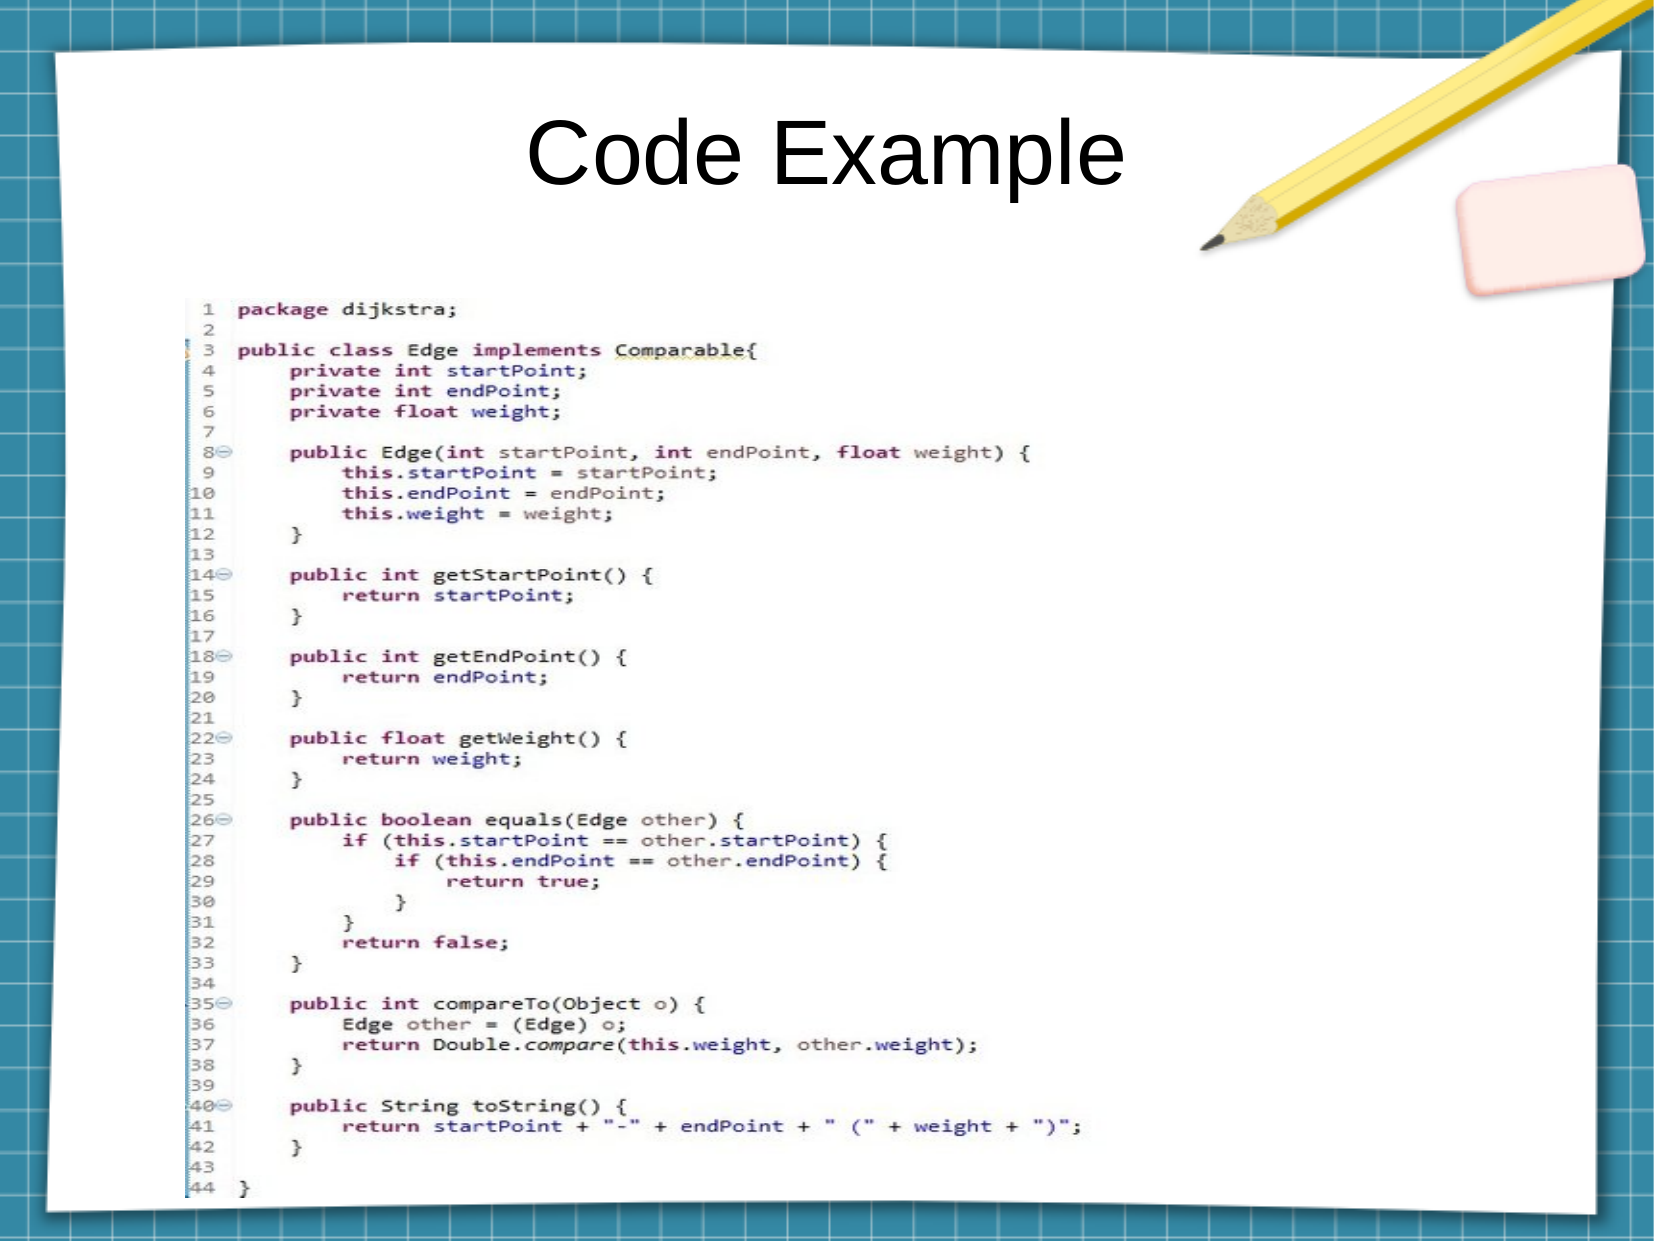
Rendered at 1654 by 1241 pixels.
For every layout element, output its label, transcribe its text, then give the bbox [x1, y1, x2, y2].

list [100, 75, 1589, 795]
title Code Example [82, 49, 1571, 257]
picture [0, 0, 1654, 1241]
